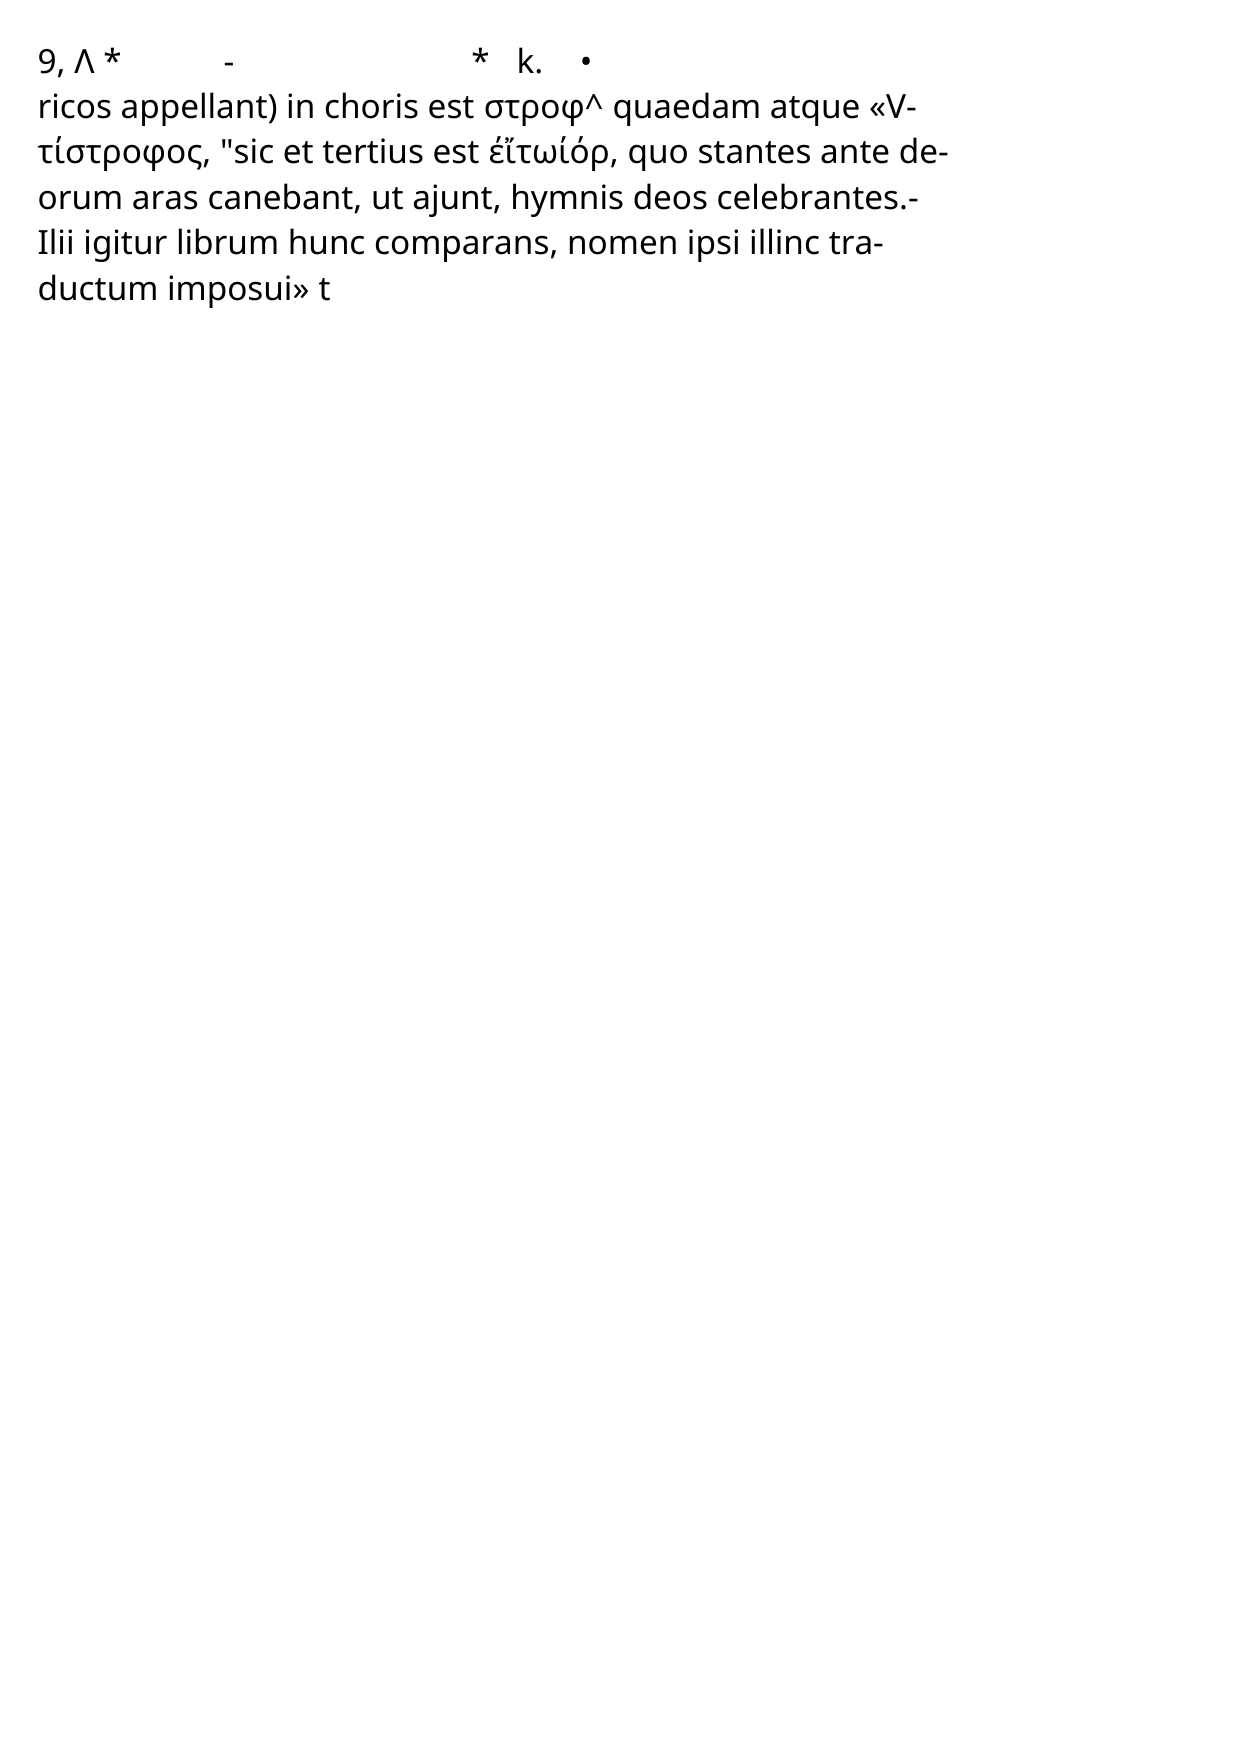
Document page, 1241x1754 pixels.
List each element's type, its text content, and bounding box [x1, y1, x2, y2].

text 9, Λ * - * k. • [37, 37, 1203, 83]
text ricos appellant) in choris est στροφ^ quaedam atque «V- τίστροφος, "sic et tertius est έἴτωίόρ, quo stantes ante de- orum aras canebant, ut ajunt, hymnis deos celebrantes.- Ilii igitur librum hunc comparans, nomen ipsi illinc tra- ductum imposui» t [37, 83, 1203, 310]
